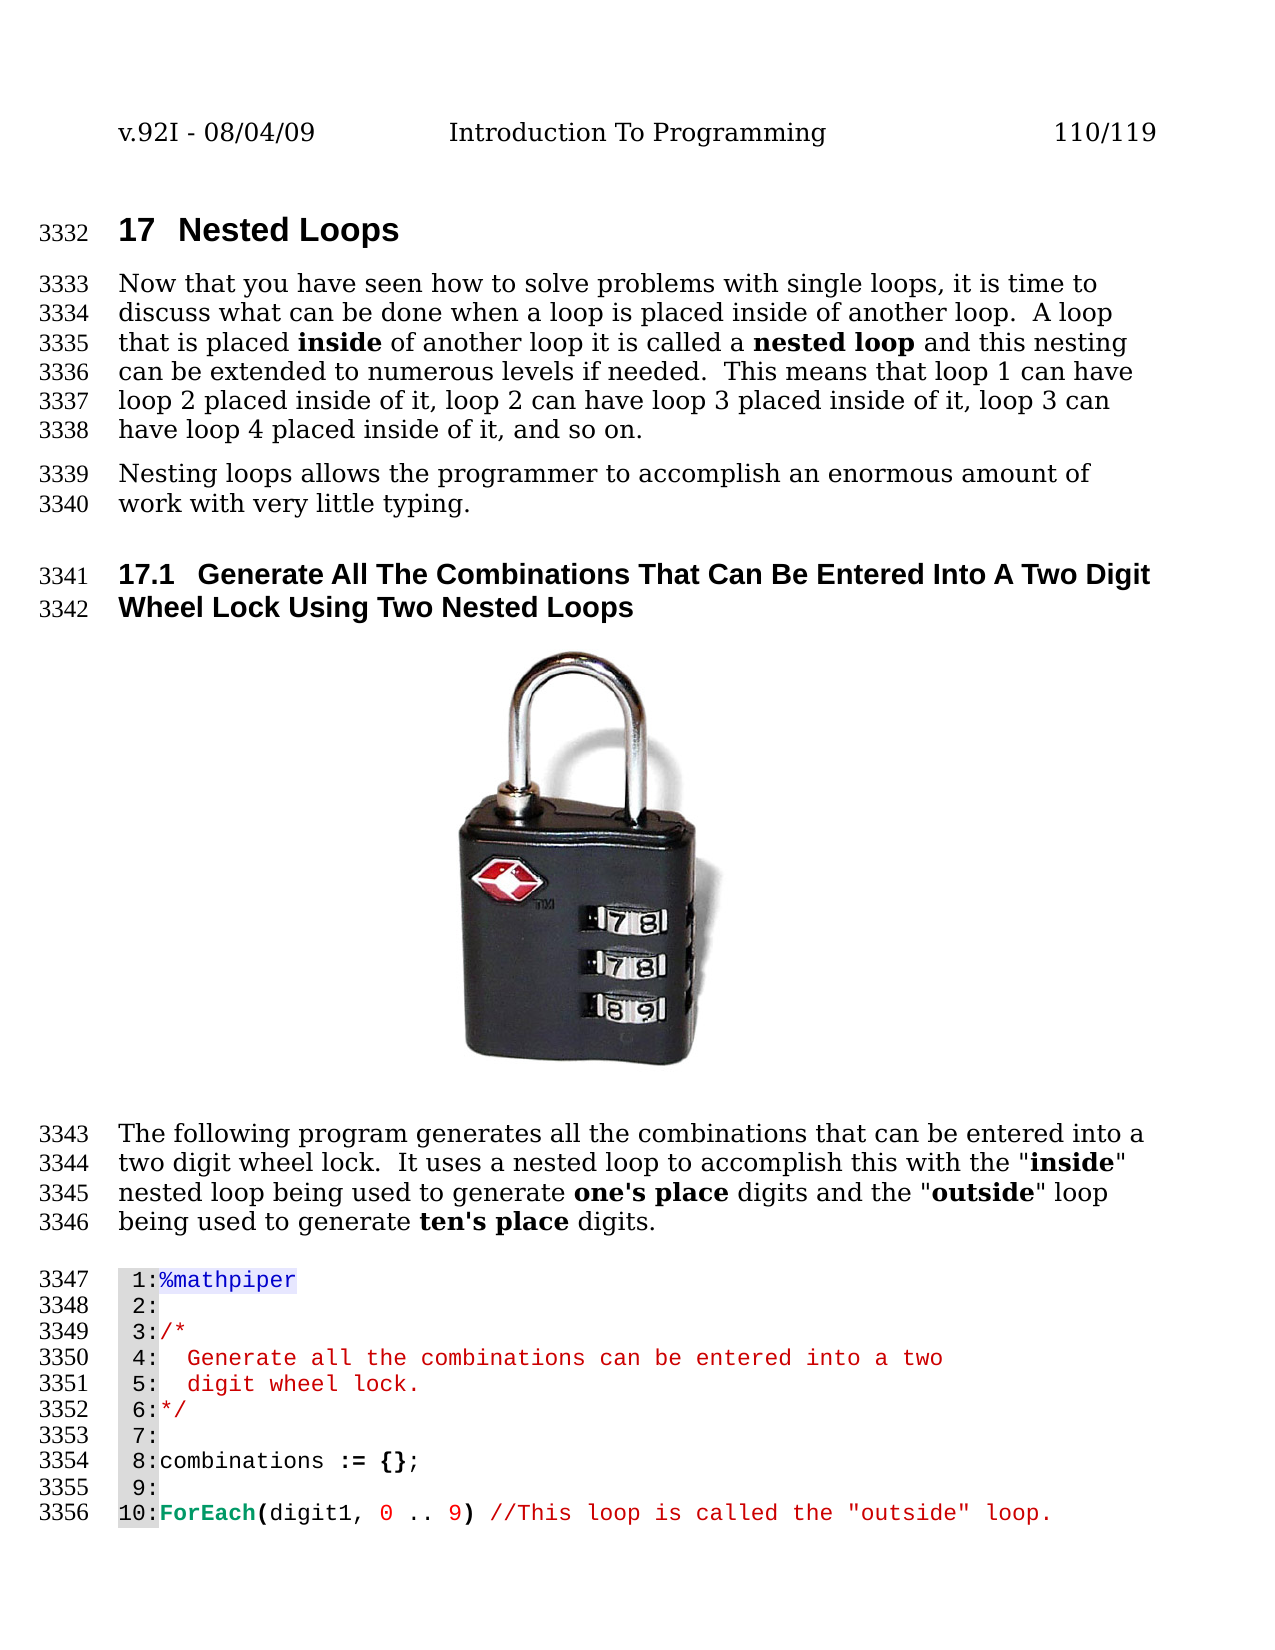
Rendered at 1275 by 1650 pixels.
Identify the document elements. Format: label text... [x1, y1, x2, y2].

picture [448, 642, 731, 1075]
text 2: [118, 1294, 1157, 1320]
text 5: digit wheel lock. [118, 1372, 1157, 1398]
text 3:/* [118, 1320, 1157, 1346]
text 4: Generate all the combinations can be entered into a two [118, 1346, 1157, 1372]
text 10:ForEach(digit1, 0 .. 9) //This loop is called the "outside" loop. [118, 1502, 1157, 1528]
subtitle Generate All The Combinations That Can Be Entered Into A Two Digit Wheel Lock Using Two Nested Loops [118, 557, 1157, 624]
text 8:combinations := {}; [118, 1450, 1157, 1476]
text The following program generates all the combinations that can be entered into a two digit wheel lock. It uses a nested loop to accomplish this with the "inside" nested loop being used to generate one's place digits and the "outside" loop being used to generate ten's place digits. [118, 1119, 1157, 1236]
text 7: [118, 1424, 1157, 1450]
subtitle Nested Loops [118, 210, 1157, 248]
text 6:*/ [118, 1398, 1157, 1424]
text Nesting loops allows the programmer to accomplish an enormous amount of work with very little typing. [118, 459, 1157, 518]
text 1:%mathpiper [118, 1268, 1157, 1294]
text 9: [118, 1476, 1157, 1502]
text Now that you have seen how to solve problems with single loops, it is time to discuss what can be done when a loop is placed inside of another loop. A loop that is placed inside of another loop it is called a nested loop and this nesting can be extended to numerous levels if needed. This means that loop 1 can have loop 2 placed inside of it, loop 2 can have loop 3 placed inside of it, loop 3 can have loop 4 placed inside of it, and so on. [118, 269, 1157, 444]
